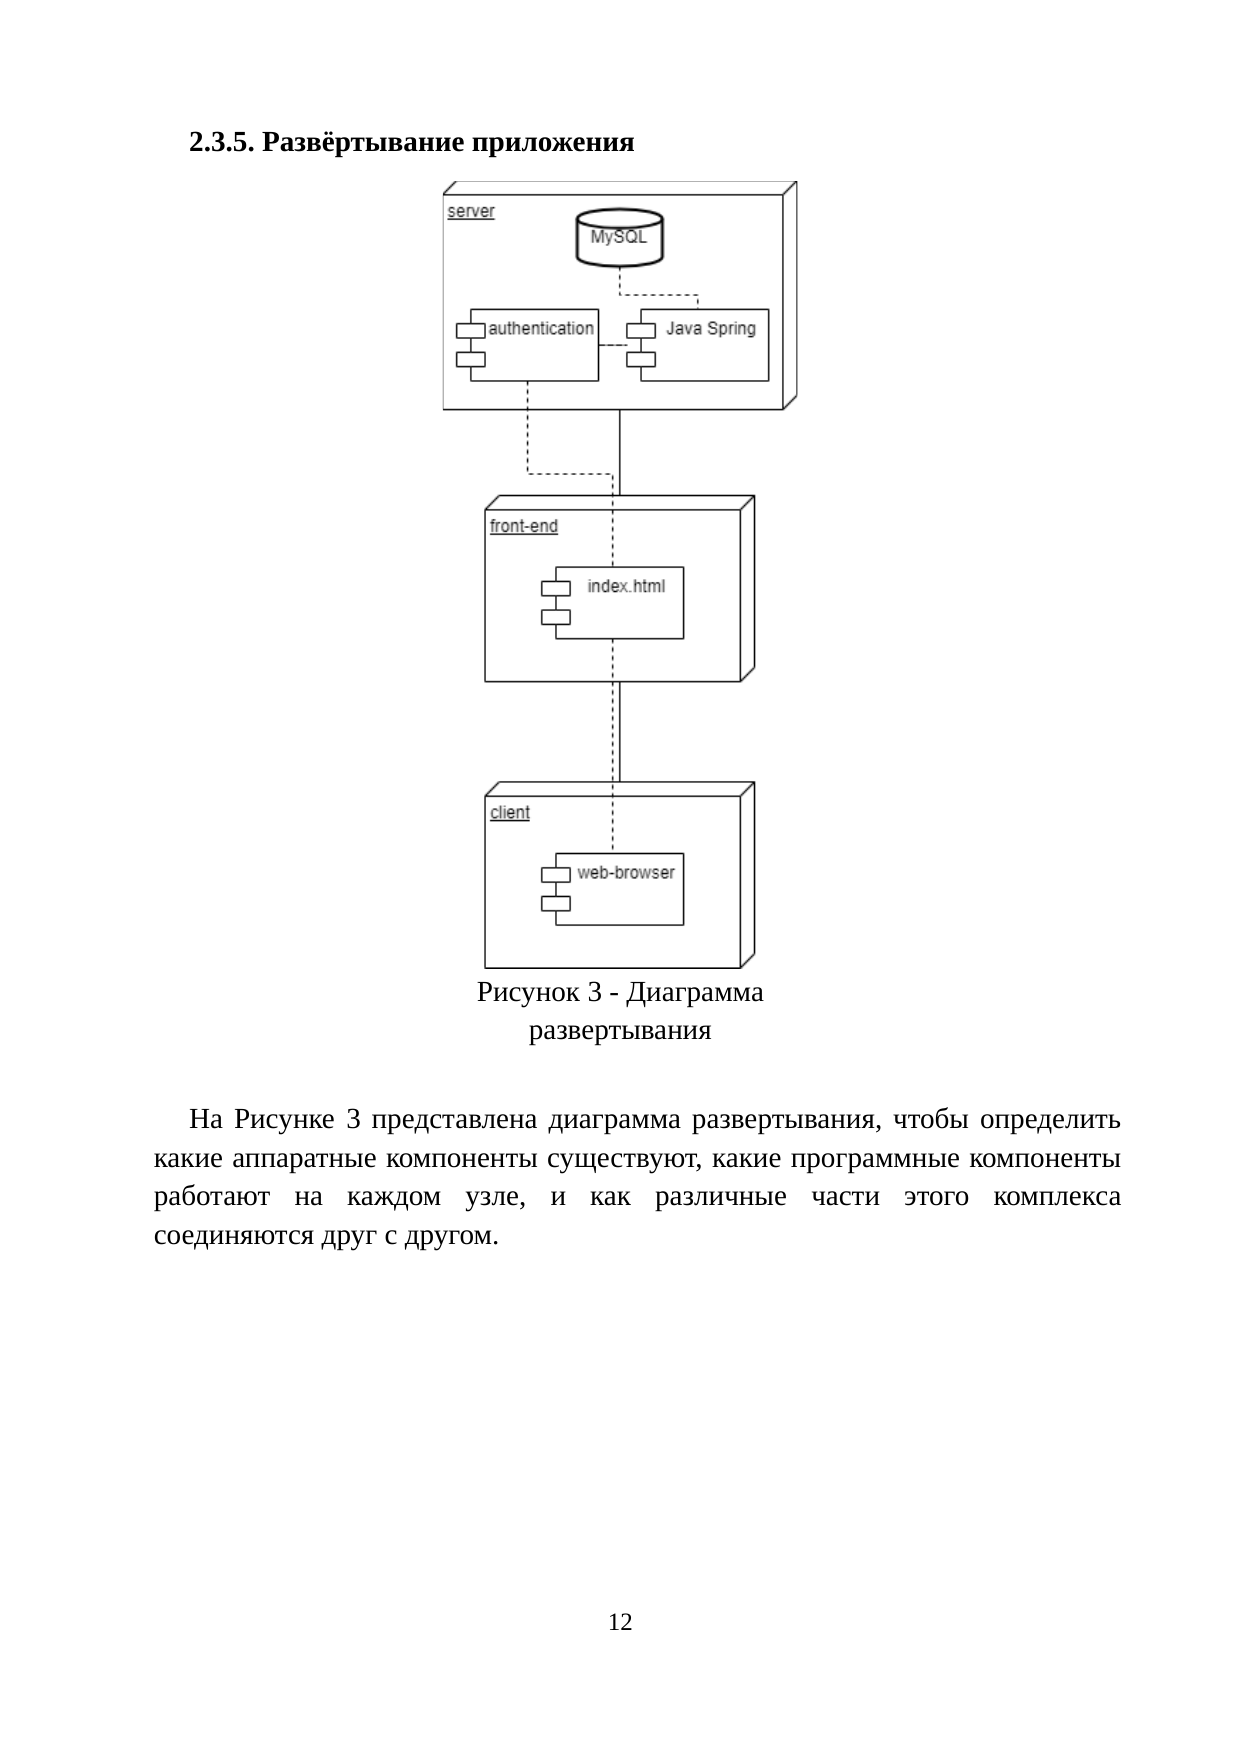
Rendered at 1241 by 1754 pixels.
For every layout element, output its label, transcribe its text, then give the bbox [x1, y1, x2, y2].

text Рисунок 3 - Диаграмма развертывания [443, 969, 797, 1046]
picture [442, 181, 798, 969]
text На Рисунке 3 представлена диаграмма развертывания, чтобы определить какие аппаратные компоненты существуют, какие программные компоненты работают на каждом узле, и как различные части этого комплекса соединяются друг с другом. [153, 1101, 1122, 1250]
subtitle Развёртывание приложения [189, 124, 1122, 158]
